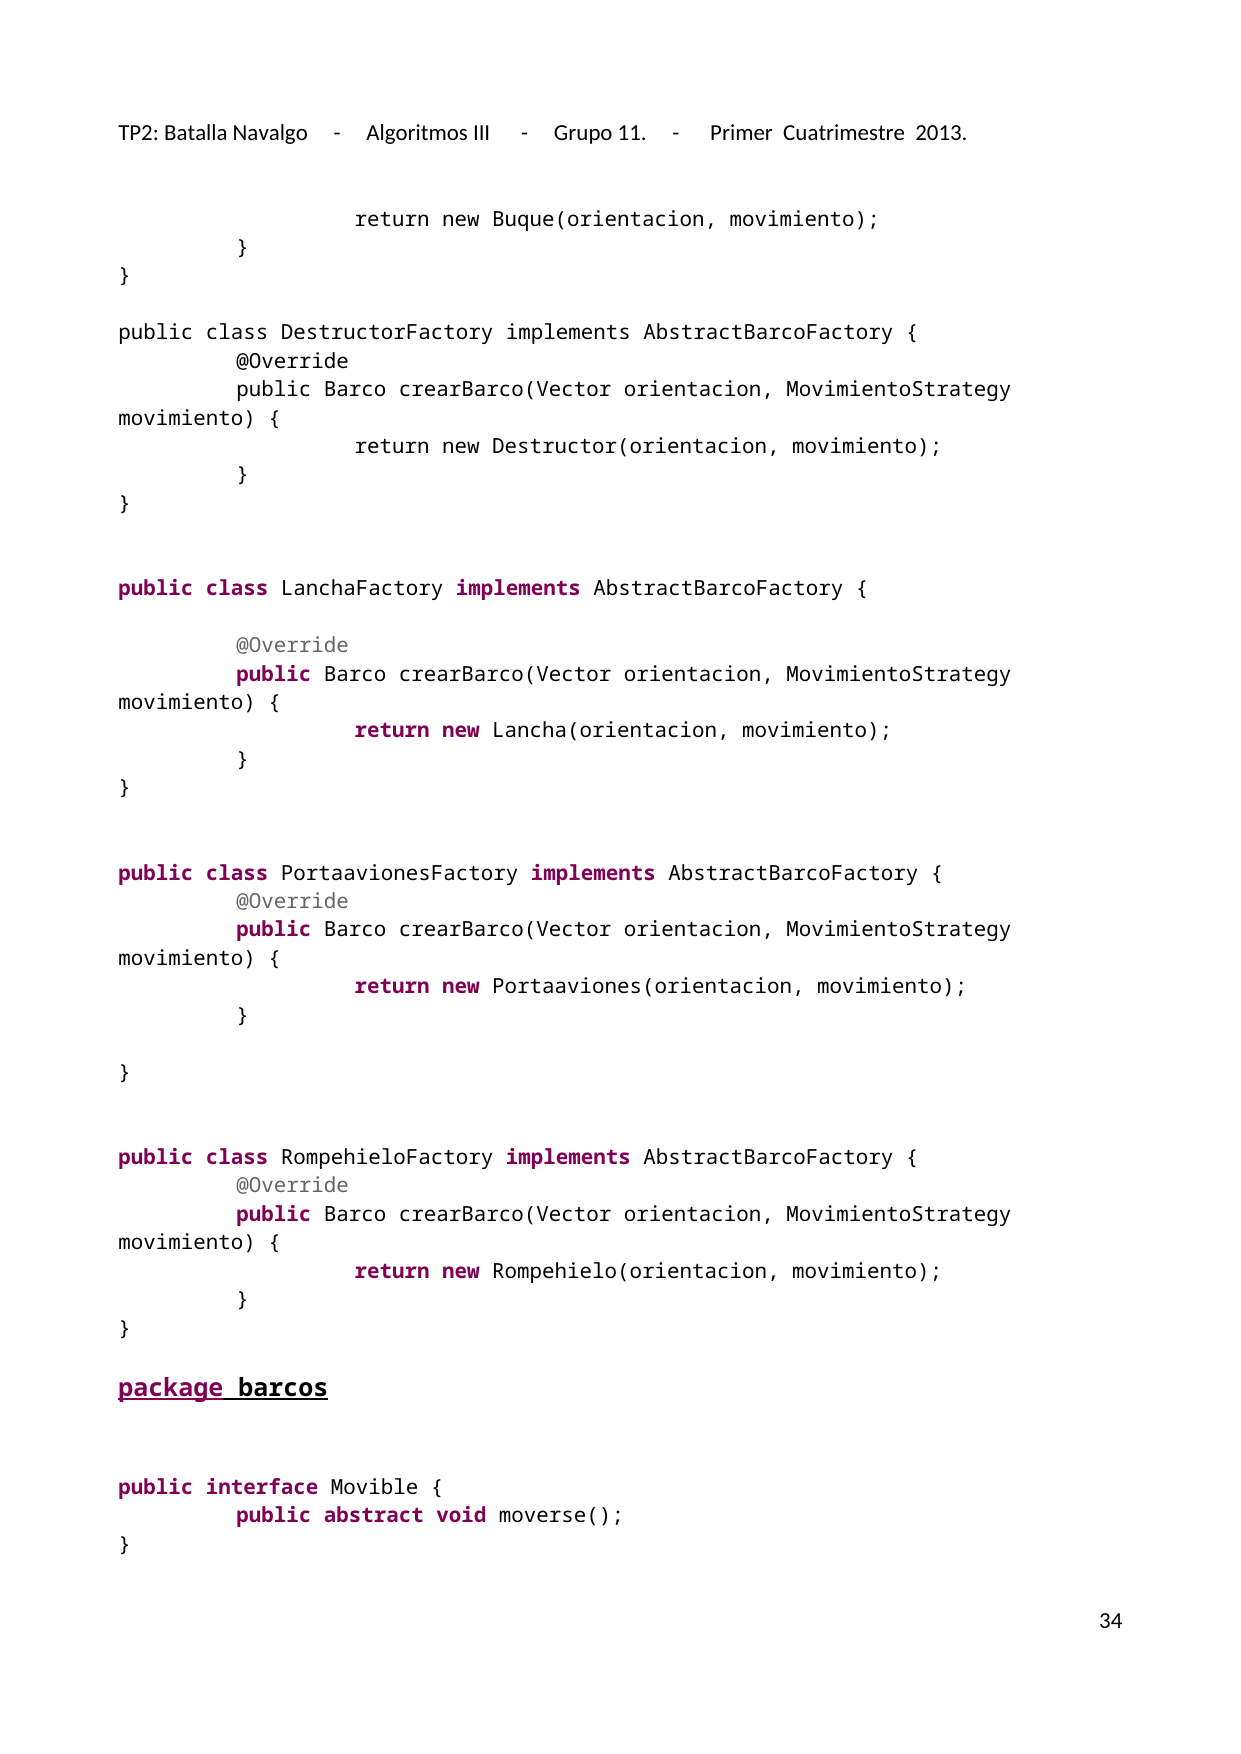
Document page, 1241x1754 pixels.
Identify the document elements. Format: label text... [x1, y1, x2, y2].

text } [118, 1529, 1122, 1557]
text return new Destructor(orientacion, movimiento); [118, 431, 1122, 459]
text return new Lancha(orientacion, movimiento); [118, 716, 1122, 744]
text @Override [118, 886, 1122, 914]
text return new Portaaviones(orientacion, movimiento); [118, 971, 1122, 1000]
text public class DestructorFactory implements AbstractBarcoFactory { [118, 317, 1122, 346]
text } [118, 744, 1122, 772]
text public abstract void moverse(); [118, 1500, 1122, 1529]
text } [118, 1284, 1122, 1313]
text } [118, 459, 1122, 488]
text } [118, 1313, 1122, 1341]
text @Override [118, 1171, 1122, 1199]
text public class LanchaFactory implements AbstractBarcoFactory { [118, 573, 1122, 602]
text @Override [118, 346, 1122, 374]
text public interface Movible { [118, 1472, 1122, 1500]
text public class PortaavionesFactory implements AbstractBarcoFactory { [118, 858, 1122, 886]
text return new Buque(orientacion, movimiento); [118, 204, 1122, 232]
text } [118, 488, 1122, 516]
text public Barco crearBarco(Vector orientacion, MovimientoStrategy movimiento) { [118, 1199, 1122, 1256]
text } [118, 772, 1122, 801]
text package barcos [118, 1369, 1122, 1404]
text } [118, 1000, 1122, 1028]
text } [118, 261, 1122, 289]
text return new Rompehielo(orientacion, movimiento); [118, 1256, 1122, 1284]
text public Barco crearBarco(Vector orientacion, MovimientoStrategy movimiento) { [118, 914, 1122, 971]
text public class RompehieloFactory implements AbstractBarcoFactory { [118, 1142, 1122, 1171]
text public Barco crearBarco(Vector orientacion, MovimientoStrategy movimiento) { [118, 659, 1122, 716]
text @Override [118, 630, 1122, 659]
text } [118, 232, 1122, 261]
text } [118, 1057, 1122, 1085]
text public Barco crearBarco(Vector orientacion, MovimientoStrategy movimiento) { [118, 374, 1122, 431]
